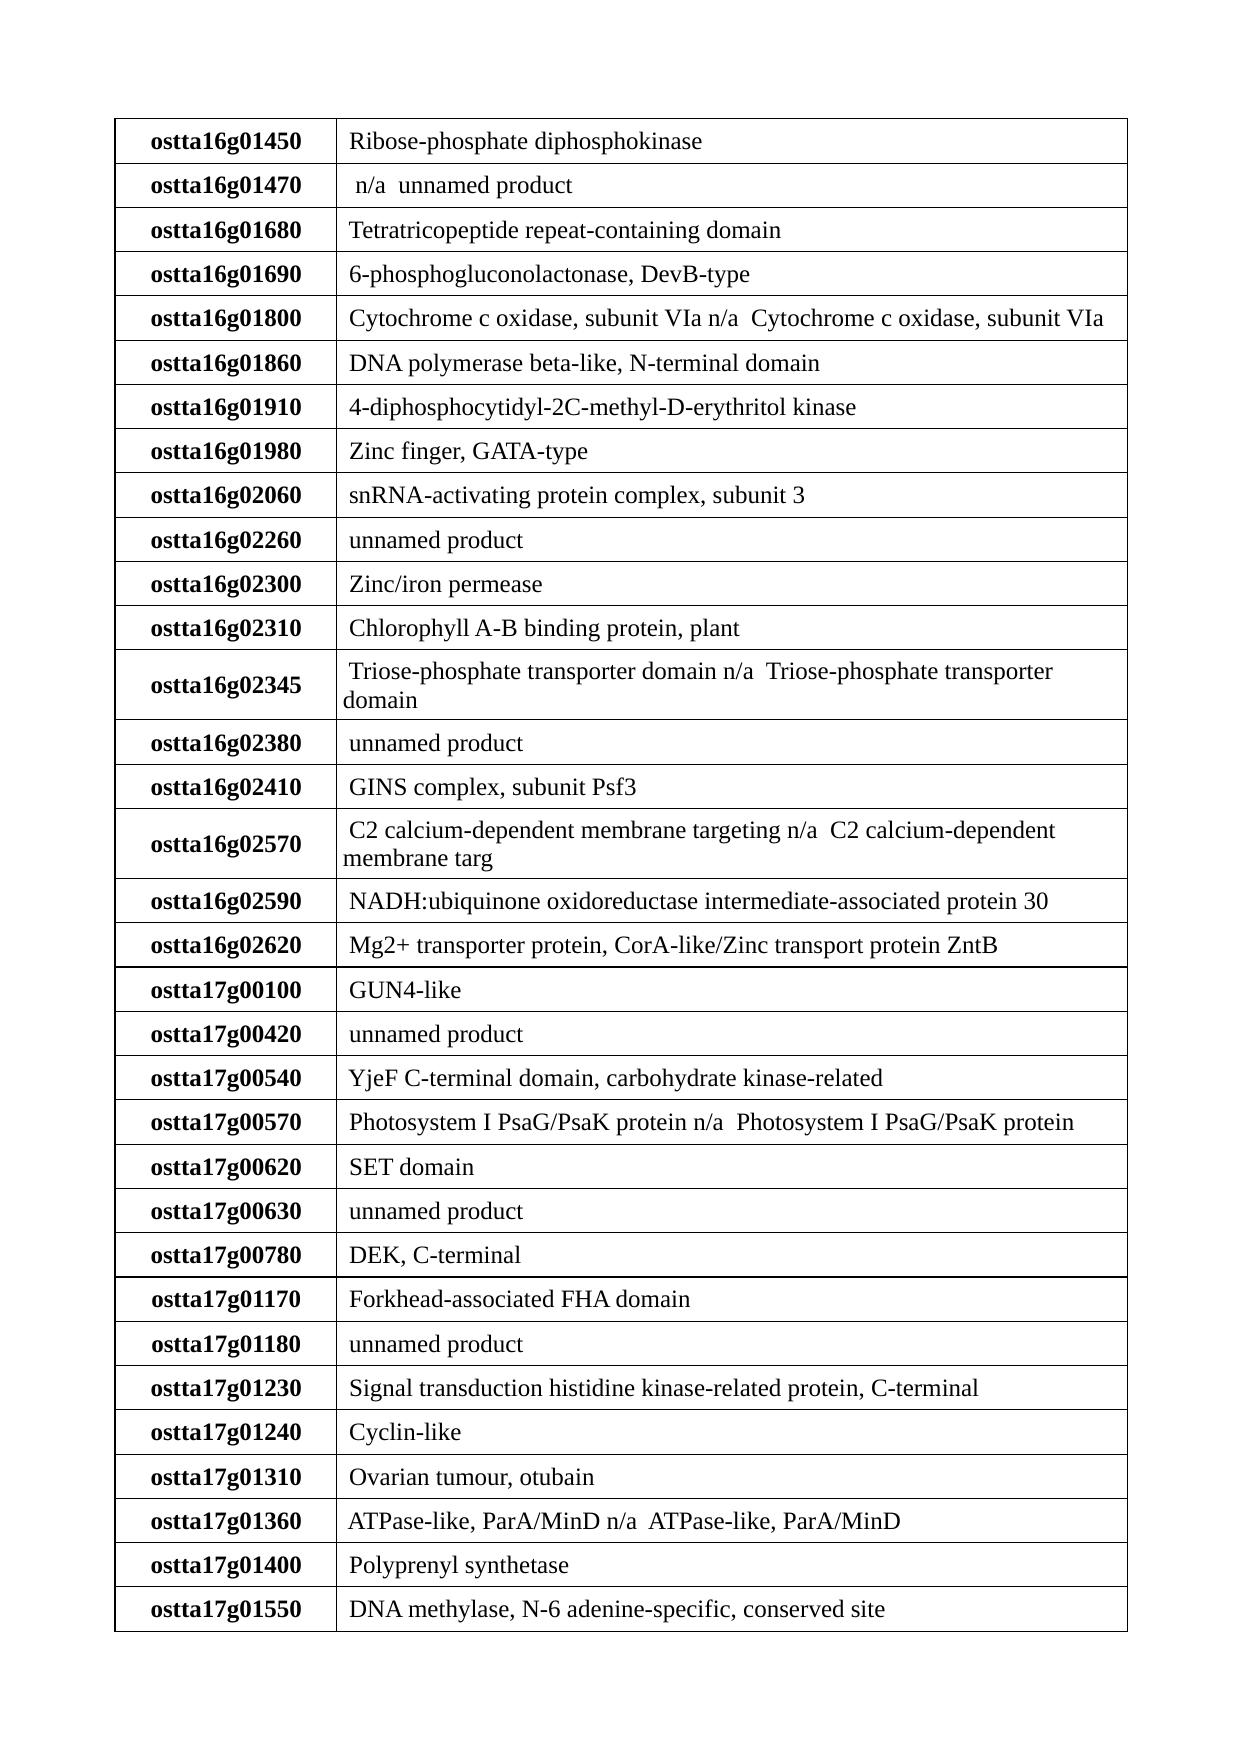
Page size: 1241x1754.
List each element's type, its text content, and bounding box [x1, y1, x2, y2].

table_cell ostta16g02345 [116, 650, 336, 719]
table_cell Signal transduction histidine kinase-related protein, C-terminal [337, 1366, 1127, 1409]
table_cell [1128, 251, 1240, 295]
table_cell ostta17g01360 [116, 1499, 336, 1542]
table_cell ostta17g00630 [116, 1189, 336, 1232]
table_cell ATPase-like, ParA/MinD n/a ATPase-like, ParA/MinD [337, 1499, 1127, 1542]
table_cell Forkhead-associated FHA domain [337, 1278, 1127, 1321]
table_cell [1128, 1586, 1240, 1631]
table_cell ostta16g01680 [116, 208, 336, 251]
table_cell ostta17g01180 [116, 1322, 336, 1365]
table_cell ostta17g00620 [116, 1145, 336, 1188]
table_cell [1128, 428, 1240, 472]
table_cell unnamed product [337, 1012, 1127, 1055]
table_cell [1128, 295, 1240, 339]
table_cell Cytochrome c oxidase, subunit VIa n/a Cytochrome c oxidase, subunit VIa [337, 296, 1127, 339]
table_cell Photosystem I PsaG/PsaK protein n/a Photosystem I PsaG/PsaK protein [337, 1100, 1127, 1143]
table_cell [1128, 1498, 1240, 1542]
table_cell Zinc finger, GATA-type [337, 429, 1127, 472]
table_cell [1128, 966, 1240, 1011]
table_cell [1128, 1409, 1240, 1453]
table_cell ostta17g01170 [116, 1278, 336, 1321]
table_cell [1128, 472, 1240, 517]
table_cell [1128, 1365, 1240, 1409]
table_cell ostta17g00570 [116, 1100, 336, 1143]
table_cell Ovarian tumour, otubain [337, 1455, 1127, 1498]
table_cell 4-diphosphocytidyl-2C-methyl-D-erythritol kinase [337, 385, 1127, 428]
table_cell ostta16g02570 [116, 809, 336, 878]
table_cell ostta17g01240 [116, 1410, 336, 1453]
table_cell Zinc/iron permease [337, 562, 1127, 605]
table_cell unnamed product [337, 1322, 1127, 1365]
table_cell [1128, 1144, 1240, 1188]
table_cell Triose-phosphate transporter domain n/a Triose-phosphate transporter domain [337, 650, 1127, 719]
table_cell unnamed product [337, 1189, 1127, 1232]
table_cell Cyclin-like [337, 1410, 1127, 1453]
table_cell [1128, 118, 1240, 162]
table_cell [1128, 878, 1240, 922]
table_cell [1128, 340, 1240, 384]
table_cell ostta16g01800 [116, 296, 336, 339]
table_cell unnamed product [337, 720, 1127, 764]
table_cell [1128, 649, 1240, 719]
table_cell YjeF C-terminal domain, carbohydrate kinase-related [337, 1056, 1127, 1099]
table_cell [1128, 1232, 1240, 1276]
table_cell 6-phosphogluconolactonase, DevB-type [337, 252, 1127, 295]
table_cell ostta17g01230 [116, 1366, 336, 1409]
table_cell [1128, 808, 1240, 878]
table_cell [1128, 605, 1240, 649]
table_cell ostta17g01310 [116, 1455, 336, 1498]
table_cell ostta17g00540 [116, 1056, 336, 1099]
table_cell unnamed product [337, 518, 1127, 561]
table_cell SET domain [337, 1145, 1127, 1188]
table_cell DNA methylase, N-6 adenine-specific, conserved site [337, 1587, 1127, 1631]
table_cell ostta17g00420 [116, 1012, 336, 1055]
table_cell GINS complex, subunit Psf3 [337, 765, 1127, 808]
table_cell ostta16g02310 [116, 606, 336, 649]
table_cell ostta17g01400 [116, 1543, 336, 1586]
table_cell [1128, 561, 1240, 605]
table_cell [1128, 922, 1240, 966]
table_cell [1128, 1099, 1240, 1143]
table_cell [1128, 163, 1240, 207]
table_cell [1128, 1011, 1240, 1055]
table_cell ostta16g01450 [116, 119, 336, 162]
table_cell GUN4-like [337, 968, 1127, 1011]
table_cell [1128, 1454, 1240, 1498]
table_cell ostta16g01980 [116, 429, 336, 472]
table_cell ostta16g02410 [116, 765, 336, 808]
table_cell [1128, 517, 1240, 561]
table_cell NADH:ubiquinone oxidoreductase intermediate-associated protein 30 [337, 879, 1127, 922]
table_cell Tetratricopeptide repeat-containing domain [337, 208, 1127, 251]
table_cell [1128, 1321, 1240, 1365]
table_cell ostta16g01910 [116, 385, 336, 428]
table_cell ostta16g02260 [116, 518, 336, 561]
table_cell ostta16g02060 [116, 473, 336, 517]
table_cell ostta16g01860 [116, 341, 336, 384]
table_cell Mg2+ transporter protein, CorA-like/Zinc transport protein ZntB [337, 923, 1127, 966]
table_cell C2 calcium-dependent membrane targeting n/a C2 calcium-dependent membrane targ [337, 809, 1127, 878]
table_cell DEK, C-terminal [337, 1233, 1127, 1276]
table_cell [1128, 719, 1240, 764]
table_cell ostta16g02620 [116, 923, 336, 966]
table_cell ostta16g01470 [116, 164, 336, 207]
table_cell ostta17g01550 [116, 1587, 336, 1631]
table_cell Chlorophyll A-B binding protein, plant [337, 606, 1127, 649]
table_cell ostta16g02380 [116, 720, 336, 764]
table_cell snRNA-activating protein complex, subunit 3 [337, 473, 1127, 517]
table_cell ostta17g00100 [116, 968, 336, 1011]
table_cell [1128, 1542, 1240, 1586]
table_cell Polyprenyl synthetase [337, 1543, 1127, 1586]
table_cell n/a unnamed product [337, 164, 1127, 207]
table_cell ostta16g01690 [116, 252, 336, 295]
table_cell [1128, 207, 1240, 251]
table_cell [1128, 764, 1240, 808]
table_cell [1128, 1276, 1240, 1321]
table_cell [1128, 384, 1240, 428]
table_cell ostta17g00780 [116, 1233, 336, 1276]
table_cell DNA polymerase beta-like, N-terminal domain [337, 341, 1127, 384]
table_cell [1128, 1188, 1240, 1232]
table_cell Ribose-phosphate diphosphokinase [337, 119, 1127, 162]
table_cell ostta16g02590 [116, 879, 336, 922]
table_cell ostta16g02300 [116, 562, 336, 605]
table_cell [1128, 1055, 1240, 1099]
